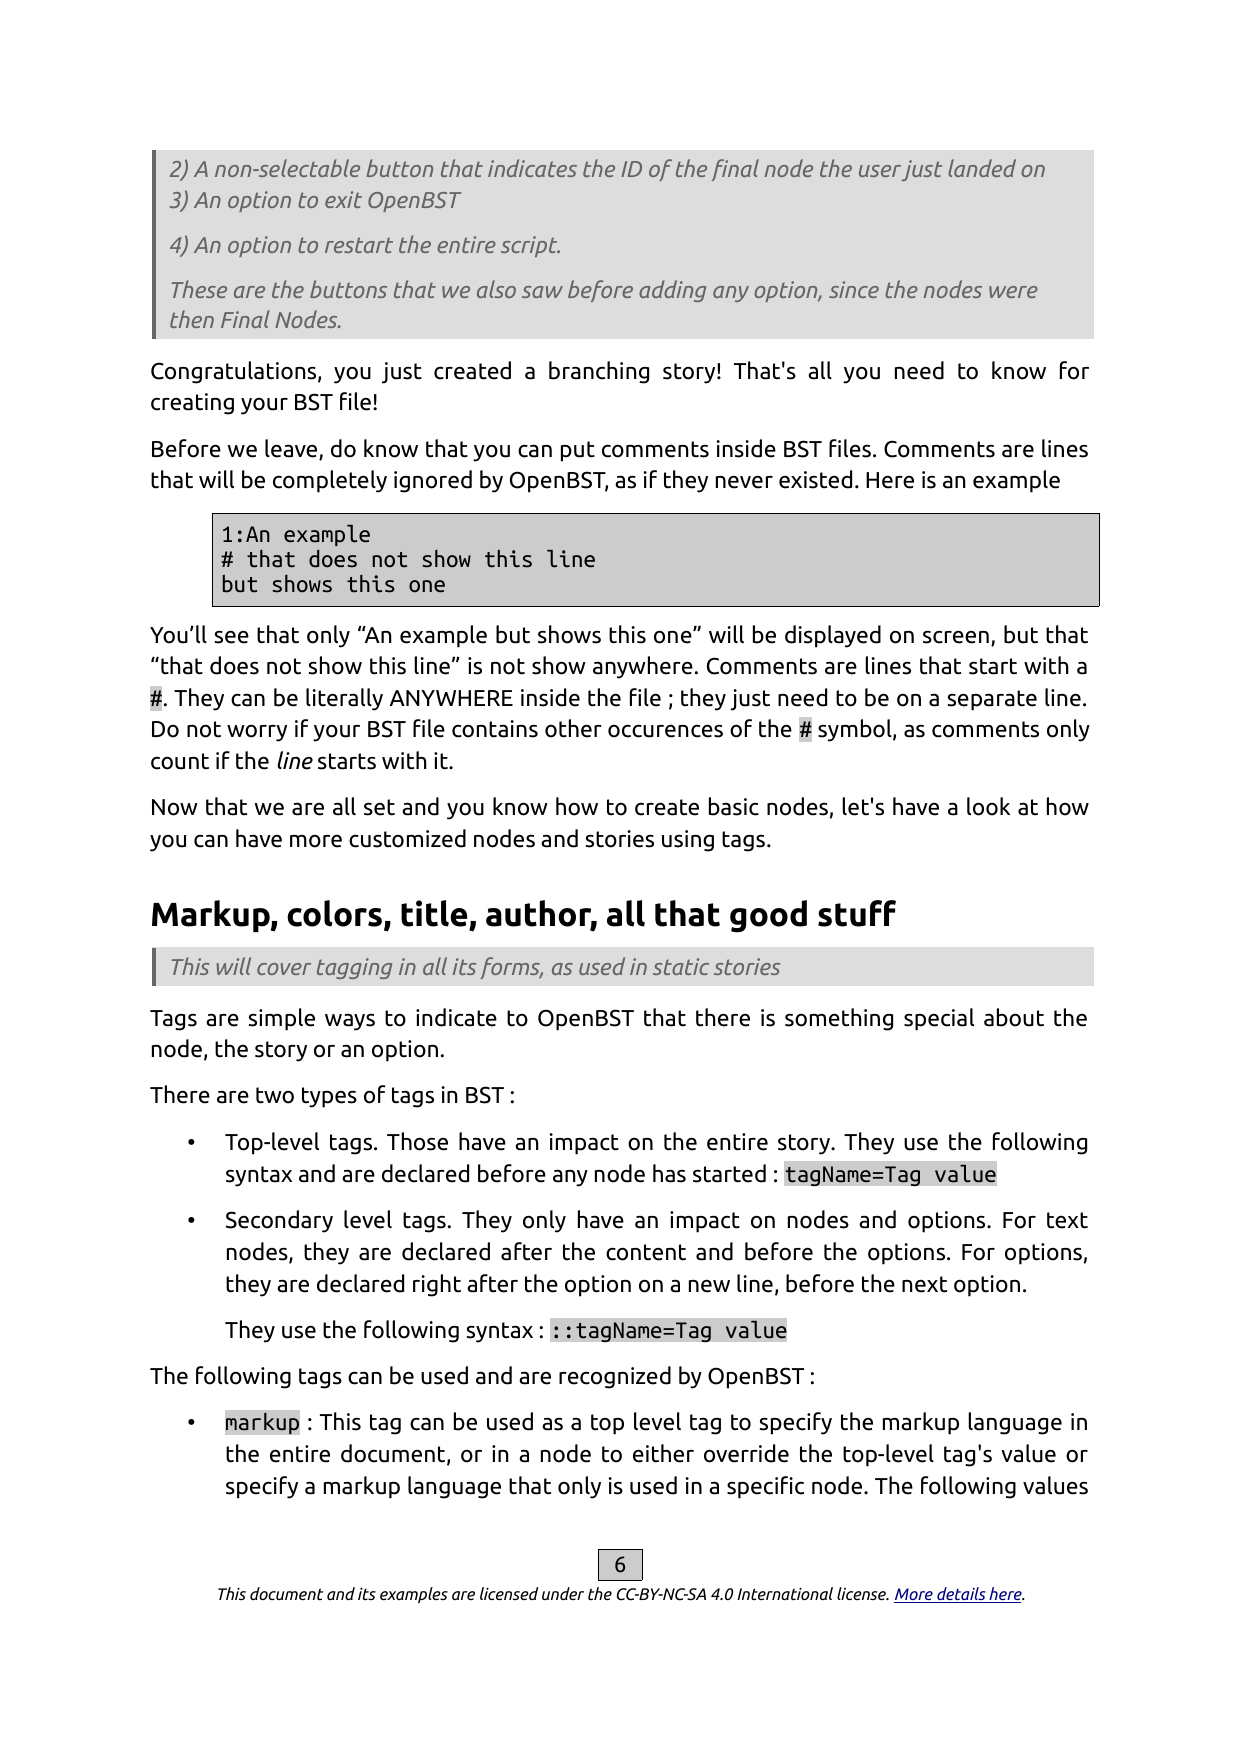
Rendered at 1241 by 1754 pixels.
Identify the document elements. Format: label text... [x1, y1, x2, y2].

subtitle Markup, colors, title, author, all that good stuff [150, 894, 1090, 933]
text 1:An example [213, 514, 1099, 538]
text 4) An option to restart the entire script. [156, 225, 1090, 257]
text The following tags can be used and are recognized by OpenBST : [150, 1362, 1090, 1389]
text There are two types of tags in BST : [150, 1082, 1090, 1108]
text These are the buttons that we also saw before adding any option, since the nodes were then Final Nodes. [156, 270, 1090, 339]
list Top-level tags. Those have an impact on the entire story. They use the following syntax and are declared before any node has started : tagName=Tag value [187, 1128, 1090, 1187]
text This will cover tagging in all its forms, as used in static stories [152, 947, 1093, 986]
text but shows this one [213, 563, 1099, 606]
text You’ll see that only “An example but shows this one” will be displayed on screen, but that “that does not show this line” is not show anywhere. Comments are lines that start with a #. They can be literally ANYWHERE inside the file ; they just need to be on a separate line. Do not worry if your BST file contains other occurences of the # symbol, as comments only count if the line starts with it. [150, 621, 1090, 774]
list They use the following syntax : ::tagName=Tag value [187, 1316, 1090, 1342]
text Now that we are all set and you know how to create basic nodes, let's have a look at how you can have more customized nodes and stories using tags. [150, 794, 1090, 852]
text 2) A non-selectable button that indicates the ID of the final node the user just landed on 3) An option to exit OpenBST [156, 150, 1090, 212]
list Secondary level tags. They only have an impact on nodes and options. For text nodes, they are declared after the content and before the options. For options, they are declared right after the option on a new line, before the next option. [187, 1206, 1090, 1296]
text Before we leave, do know that you can put comments inside BST files. Comments are lines that will be completely ignored by OpenBST, as if they never existed. Here is an example [150, 435, 1090, 493]
text # that does not show this line [213, 538, 1099, 563]
list markup : This tag can be used as a top level tag to specify the markup language in the entire document, or in a node to either override the top-level tag's value or specify a markup language that only is used in a specific node. The following values [187, 1408, 1090, 1498]
text Tags are simple ways to indicate to OpenBST that there is something special about the node, the story or an option. [150, 1004, 1090, 1062]
text Congratulations, you just created a branching story! That's all you need to know for creating your BST file! [150, 357, 1090, 415]
